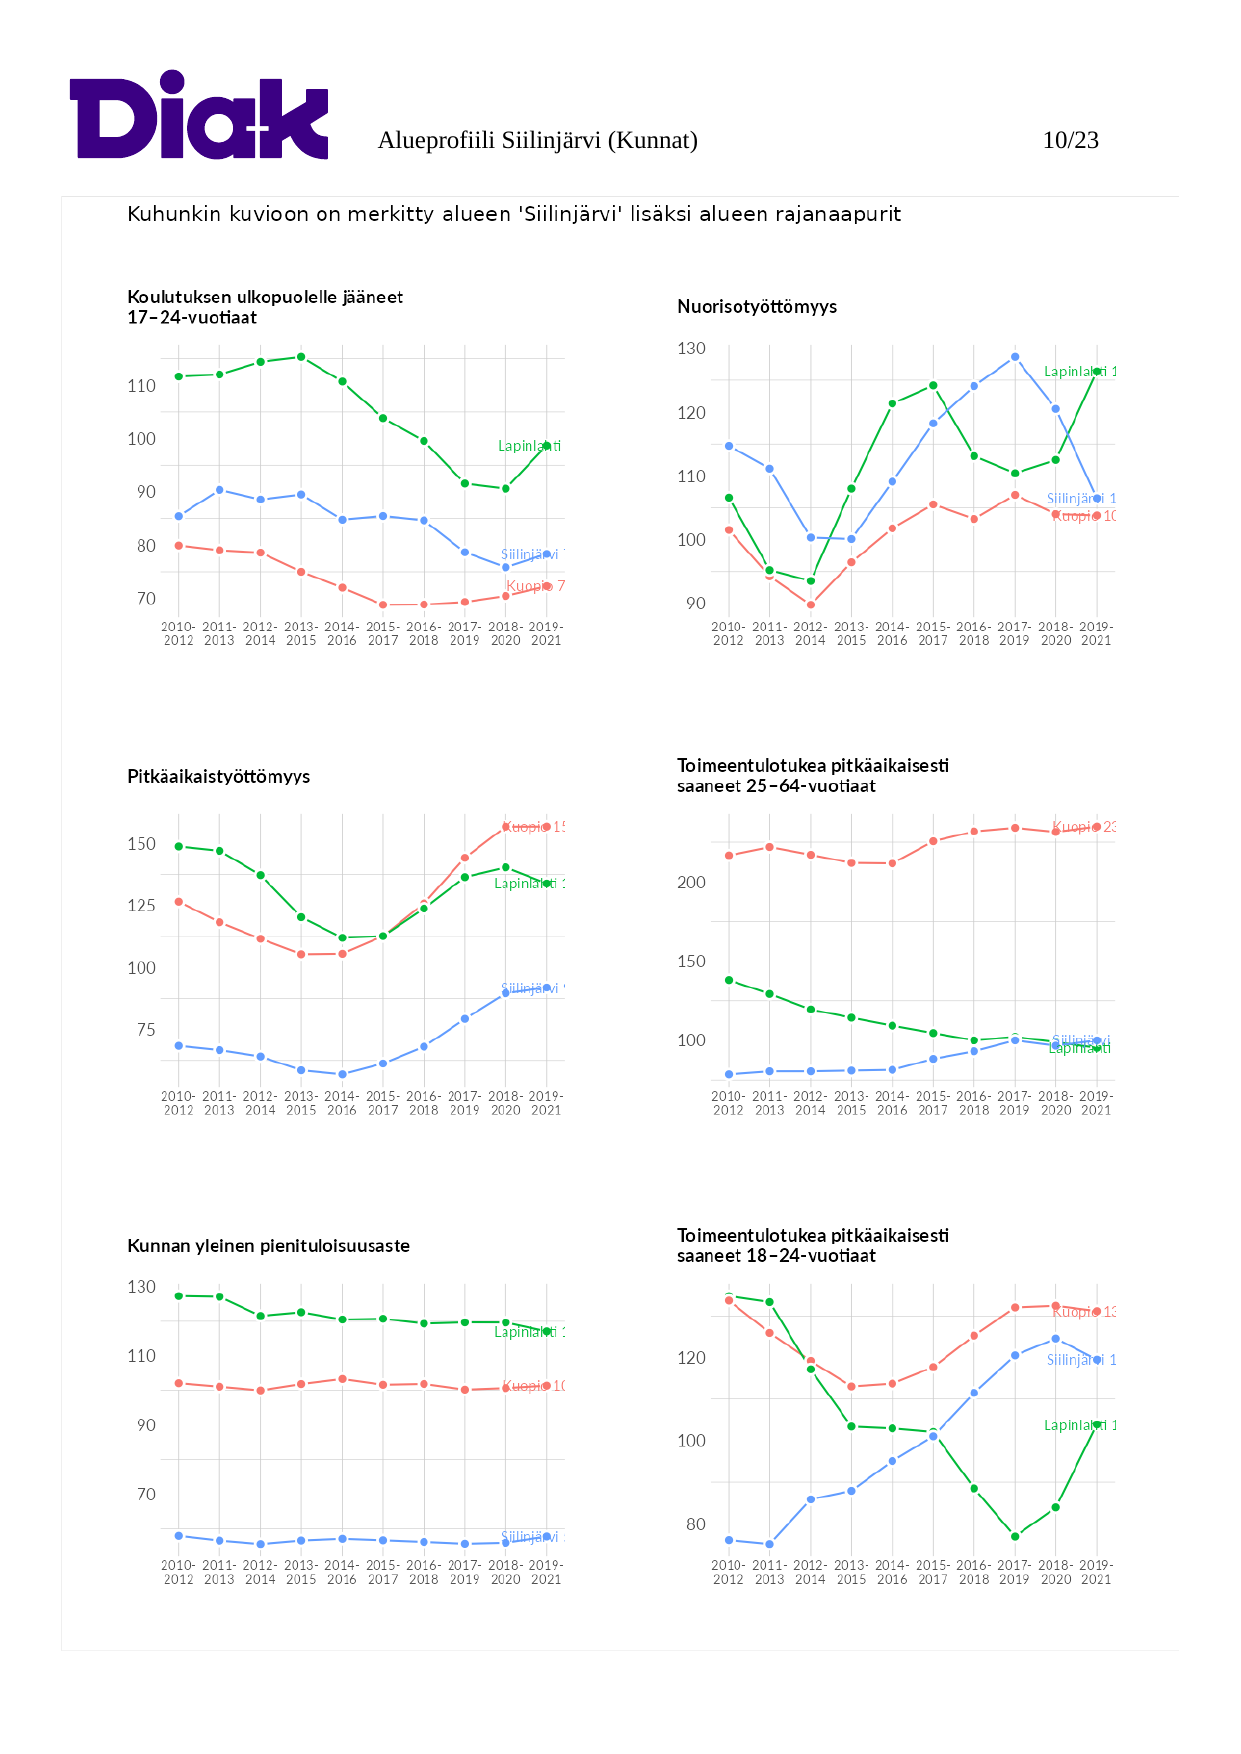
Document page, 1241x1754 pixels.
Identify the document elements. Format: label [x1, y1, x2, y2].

picture [61, 196, 1179, 1651]
